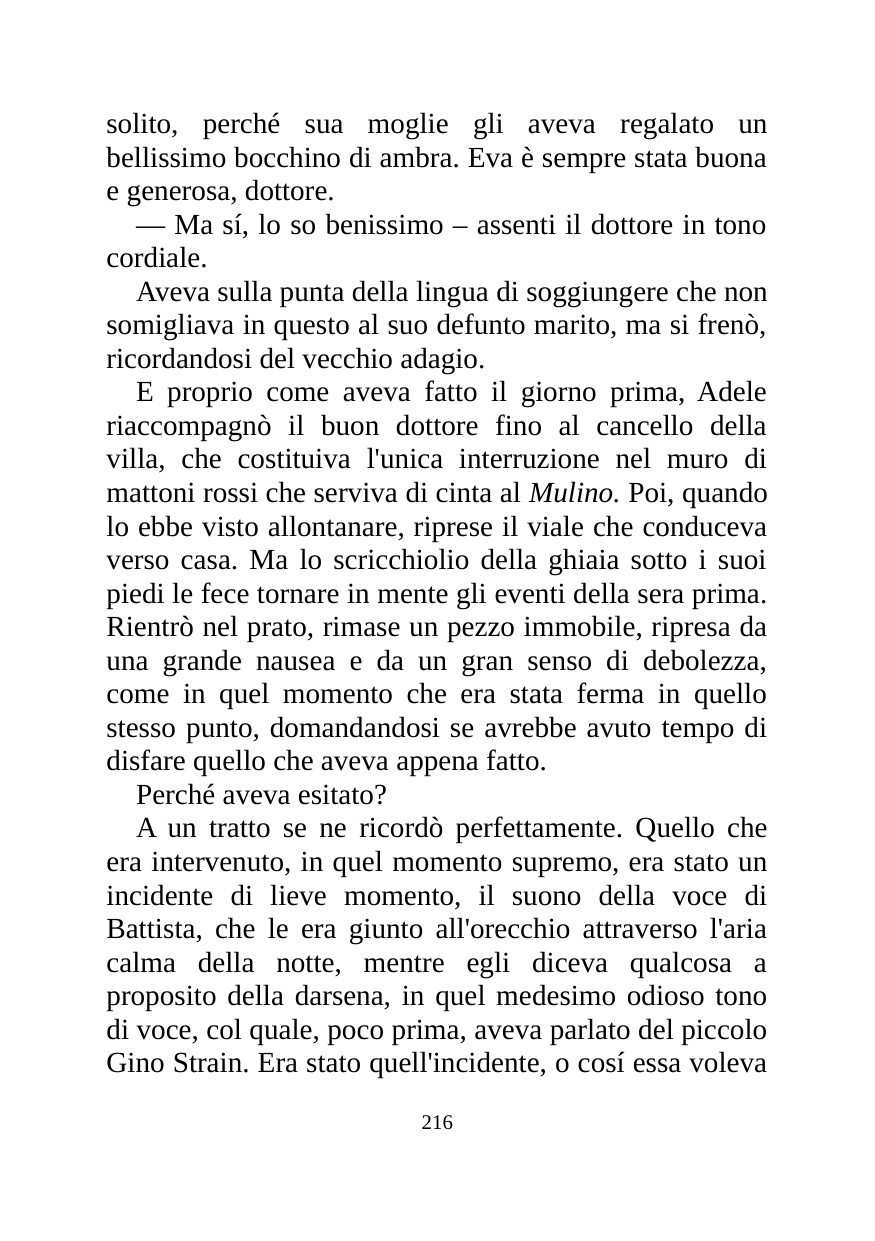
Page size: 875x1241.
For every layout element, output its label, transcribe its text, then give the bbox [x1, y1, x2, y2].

text A un tratto se ne ricordò perfettamente. Quello che era intervenuto, in quel momento supremo, era stato un incidente di lieve momento, il suono della voce di Battista, che le era giunto all'orecchio attraverso l'aria calma della notte, mentre egli diceva qualcosa a proposito della darsena, in quel medesimo odioso tono di voce, col quale, poco prima, aveva parlato del piccolo Gino Strain. Era stato quell'incidente, o cosí essa voleva [106, 811, 768, 1079]
text — Ma sí, lo so benissimo – assenti il dottore in tono cordiale. [106, 207, 768, 274]
text E proprio come aveva fatto il giorno prima, Adele riaccompagnò il buon dottore fino al cancello della villa, che costituiva l'unica interruzione nel muro di mattoni rossi che serviva di cinta al Mulino. Poi, quando lo ebbe visto allontanare, riprese il viale che conduceva verso casa. Ma lo scricchiolio della ghiaia sotto i suoi piedi le fece tornare in mente gli eventi della sera prima. Rientrò nel prato, rimase un pezzo immobile, ripresa da una grande nausea e da un gran senso di debolezza, come in quel momento che era stata ferma in quello stesso punto, domandandosi se avrebbe avuto tempo di disfare quello che aveva appena fatto. [106, 374, 768, 777]
text Aveva sulla punta della lingua di soggiungere che non somigliava in questo al suo defunto marito, ma si frenò, ricordandosi del vecchio adagio. [106, 274, 768, 374]
text Perché aveva esitato? [106, 777, 768, 811]
text solito, perché sua moglie gli aveva regalato un bellissimo bocchino di ambra. Eva è sempre stata buona e generosa, dottore. [106, 106, 768, 207]
